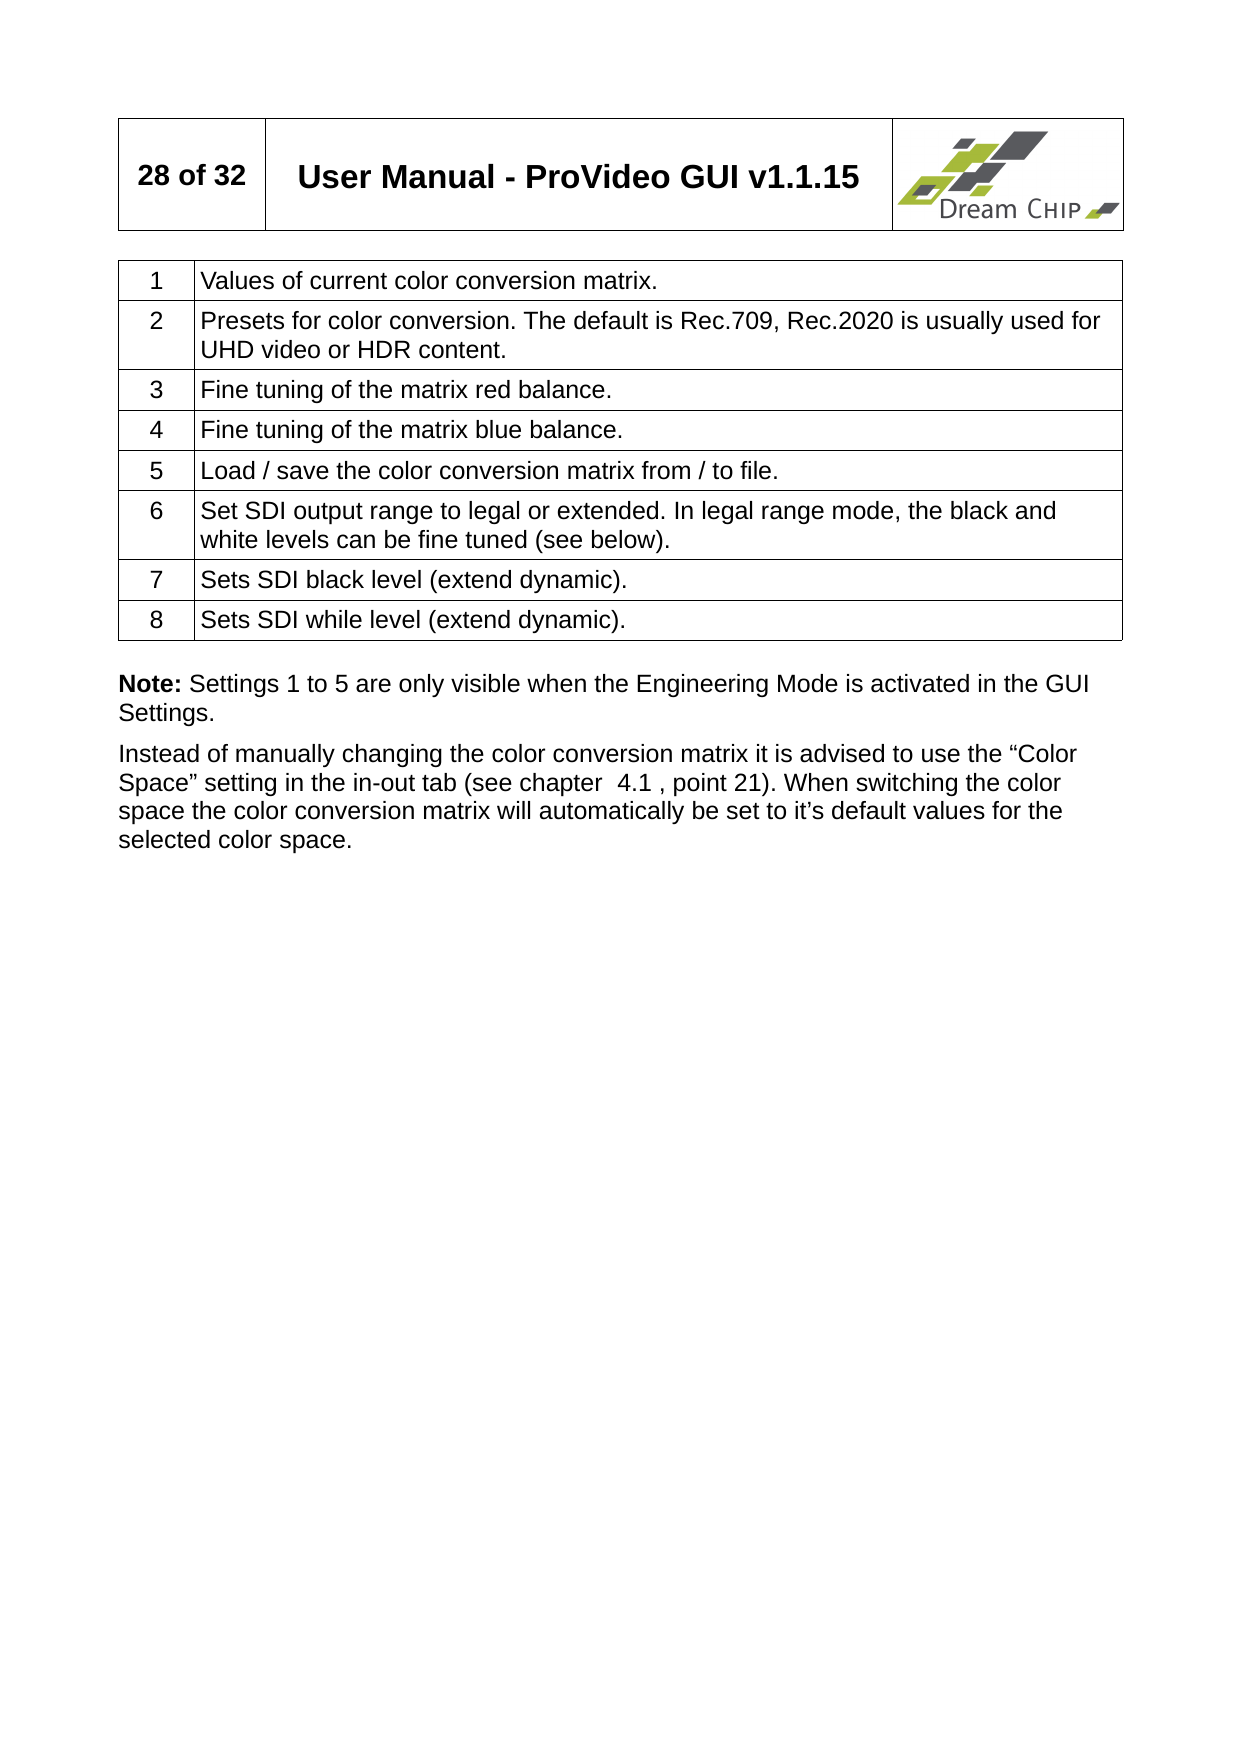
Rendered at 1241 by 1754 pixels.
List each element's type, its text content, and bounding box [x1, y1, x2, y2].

table_cell 3 [119, 370, 194, 409]
table_cell 5 [119, 451, 194, 490]
table_cell Fine tuning of the matrix red balance. [195, 370, 1122, 409]
text Instead of manually changing the color conversion matrix it is advised to use the “Color Space” setting in the in-out tab (see chapter 4.1, point 21). When switching the color space the color conversion matrix will automatically be set to it’s default values for the selected color space. [118, 739, 1122, 854]
picture [897, 130, 1120, 220]
table_cell Fine tuning of the matrix blue balance. [195, 411, 1122, 450]
table_cell 8 [119, 601, 194, 640]
table_cell Presets for color conversion. The default is Rec.709, Rec.2020 is usually used for UHD video or HDR content. [195, 301, 1122, 369]
table_cell 7 [119, 560, 194, 599]
table_cell 2 [119, 301, 194, 369]
table_header Values of current color conversion matrix. [195, 261, 1122, 300]
table_cell 4 [119, 411, 194, 450]
text Note: Settings 1 to 5 are only visible when the Engineering Mode is activated in the GUI Settings. [118, 669, 1122, 726]
table_cell 6 [119, 491, 194, 559]
table_cell Load / save the color conversion matrix from / to file. [195, 451, 1122, 490]
table_cell Sets SDI while level (extend dynamic). [195, 601, 1122, 640]
table_header 1 [119, 261, 194, 300]
table_cell Set SDI output range to legal or extended. In legal range mode, the black and white levels can be fine tuned (see below). [195, 491, 1122, 559]
table_cell Sets SDI black level (extend dynamic). [195, 560, 1122, 599]
